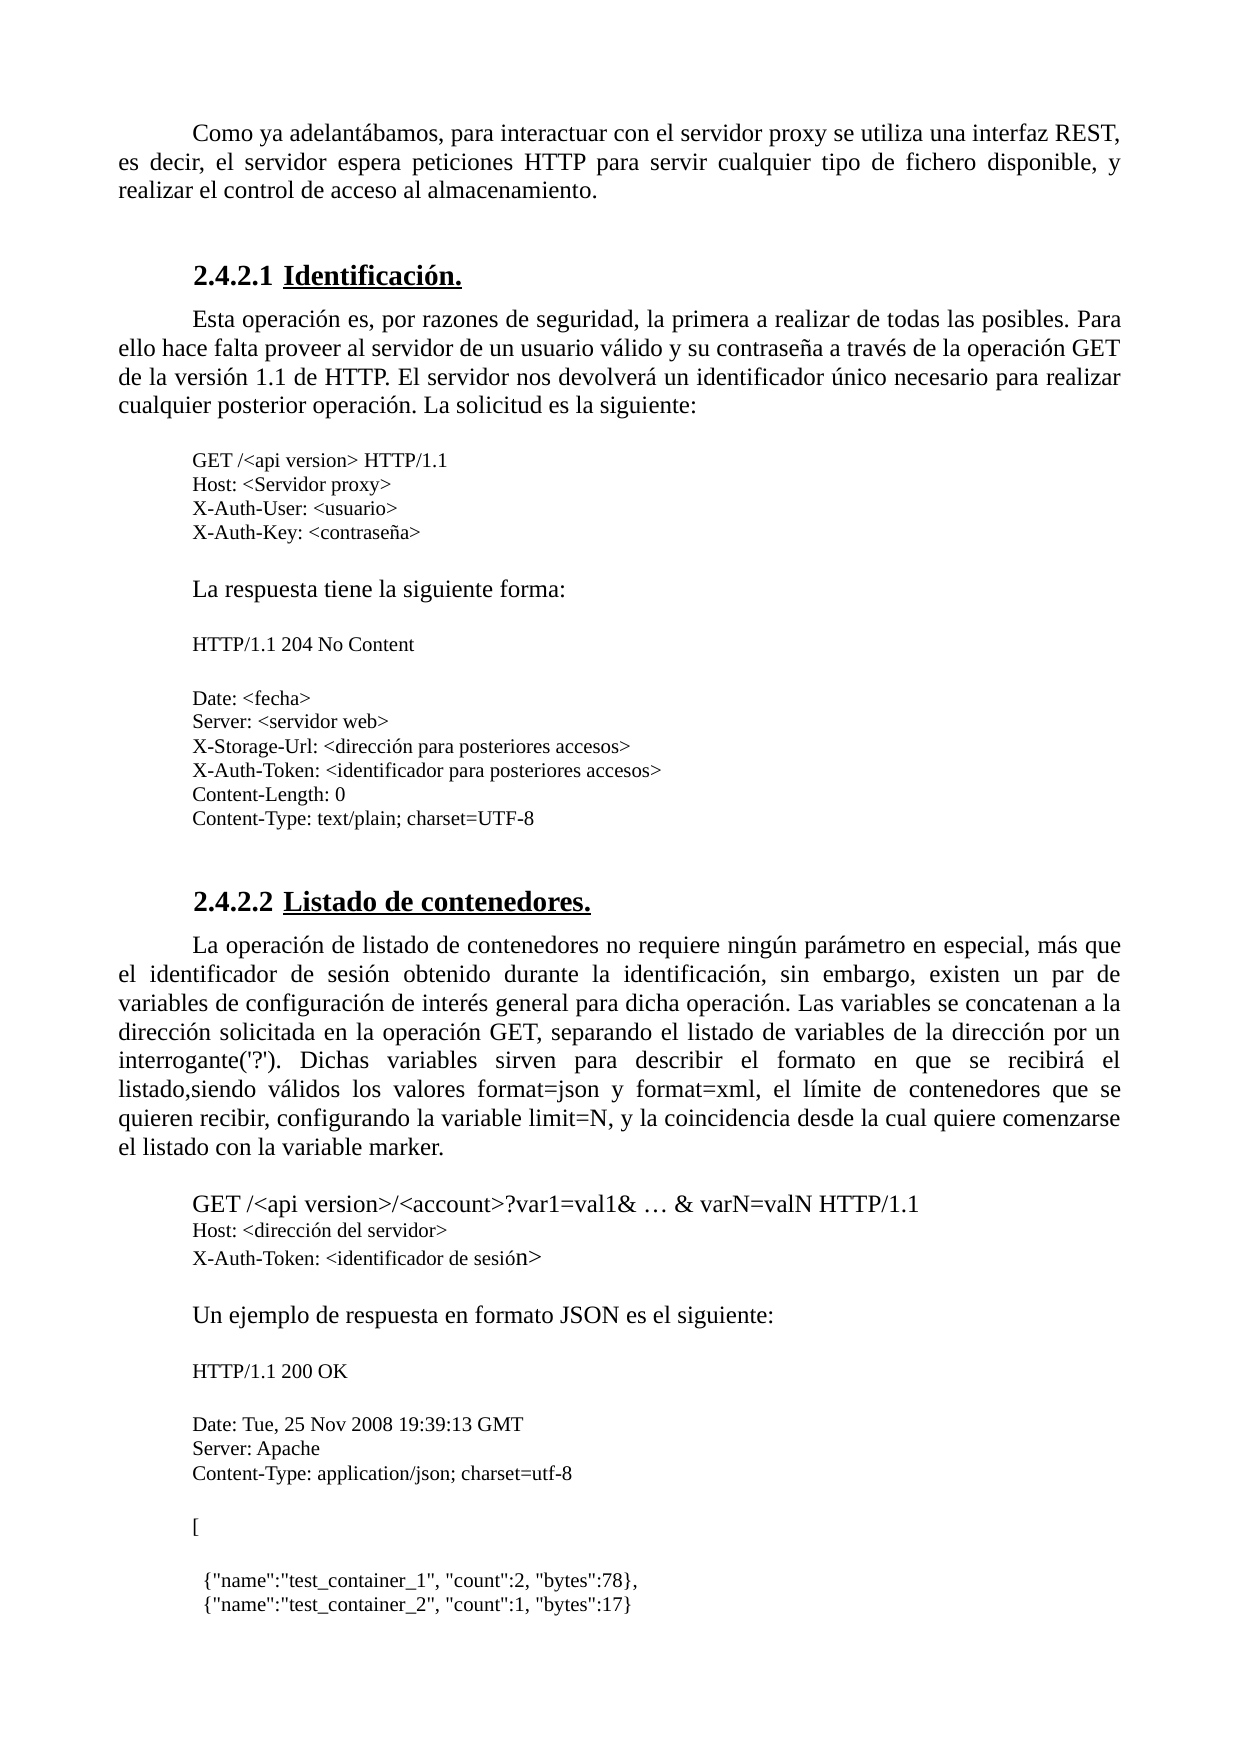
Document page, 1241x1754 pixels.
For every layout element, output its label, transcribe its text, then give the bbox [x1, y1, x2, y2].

text HTTP/1.1 204 No Content [118, 632, 1122, 656]
text X-Auth-Key: <contraseña> [118, 520, 1122, 544]
text GET /<api version>/<account>?var1=val1& … & varN=valN HTTP/1.1 [118, 1189, 1122, 1218]
text Como ya adelantábamos, para interactuar con el servidor proxy se utiliza una interfaz REST, es decir, el servidor espera peticiones HTTP para servir cualquier tipo de fichero disponible, y realizar el control de acceso al almacenamiento. [118, 118, 1122, 204]
text Host: <dirección del servidor> [118, 1218, 1122, 1242]
text Content-Type: text/plain; charset=UTF-8 [118, 806, 1122, 830]
text X-Auth-Token: <identificador para posteriores accesos> [118, 758, 1122, 782]
text Content-Type: application/json; charset=utf-8 [118, 1460, 1122, 1484]
text Date: Tue, 25 Nov 2008 19:39:13 GMT [118, 1412, 1122, 1436]
text Server: <servidor web> [118, 709, 1122, 733]
subtitle Listado de contenedores. [193, 884, 1122, 918]
text {"name":"test_container_2", "count":1, "bytes":17} [118, 1592, 1122, 1616]
text Date: <fecha> [118, 685, 1122, 709]
text Content-Length: 0 [118, 782, 1122, 806]
text Server: Apache [118, 1436, 1122, 1460]
text HTTP/1.1 200 OK [118, 1359, 1122, 1383]
text X-Auth-User: <usuario> [118, 496, 1122, 520]
text [ [118, 1514, 1122, 1538]
text GET /<api version> HTTP/1.1 [118, 448, 1122, 472]
text Un ejemplo de respuesta en formato JSON es el siguiente: [118, 1301, 1122, 1329]
subtitle Identificación. [193, 258, 1122, 292]
text Esta operación es, por razones de seguridad, la primera a realizar de todas las posibles. Para ello hace falta proveer al servidor de un usuario válido y su contraseña a través de la operación GET de la versión 1.1 de HTTP. El servidor nos devolverá un identificador único necesario para realizar cualquier posterior operación. La solicitud es la siguiente: [118, 304, 1122, 419]
text Host: <Servidor proxy> [118, 472, 1122, 496]
text {"name":"test_container_1", "count":2, "bytes":78}, [118, 1567, 1122, 1592]
text La respuesta tiene la siguiente forma: [118, 574, 1122, 602]
text X-Storage-Url: <dirección para posteriores accesos> [118, 733, 1122, 758]
text La operación de listado de contenedores no requiere ningún parámetro en especial, más que el identificador de sesión obtenido durante la identificación, sin embargo, existen un par de variables de configuración de interés general para dicha operación. Las variables se concatenan a la dirección solicitada en la operación GET, separando el listado de variables de la dirección por un interrogante('?'). Dichas variables sirven para describir el formato en que se recibirá el listado,siendo válidos los valores format=json y format=xml, el límite de contenedores que se quieren recibir, configurando la variable limit=N, y la coincidencia desde la cual quiere comenzarse el listado con la variable marker. [118, 930, 1122, 1160]
text X-Auth-Token: <identificador de sesión> [118, 1242, 1122, 1271]
